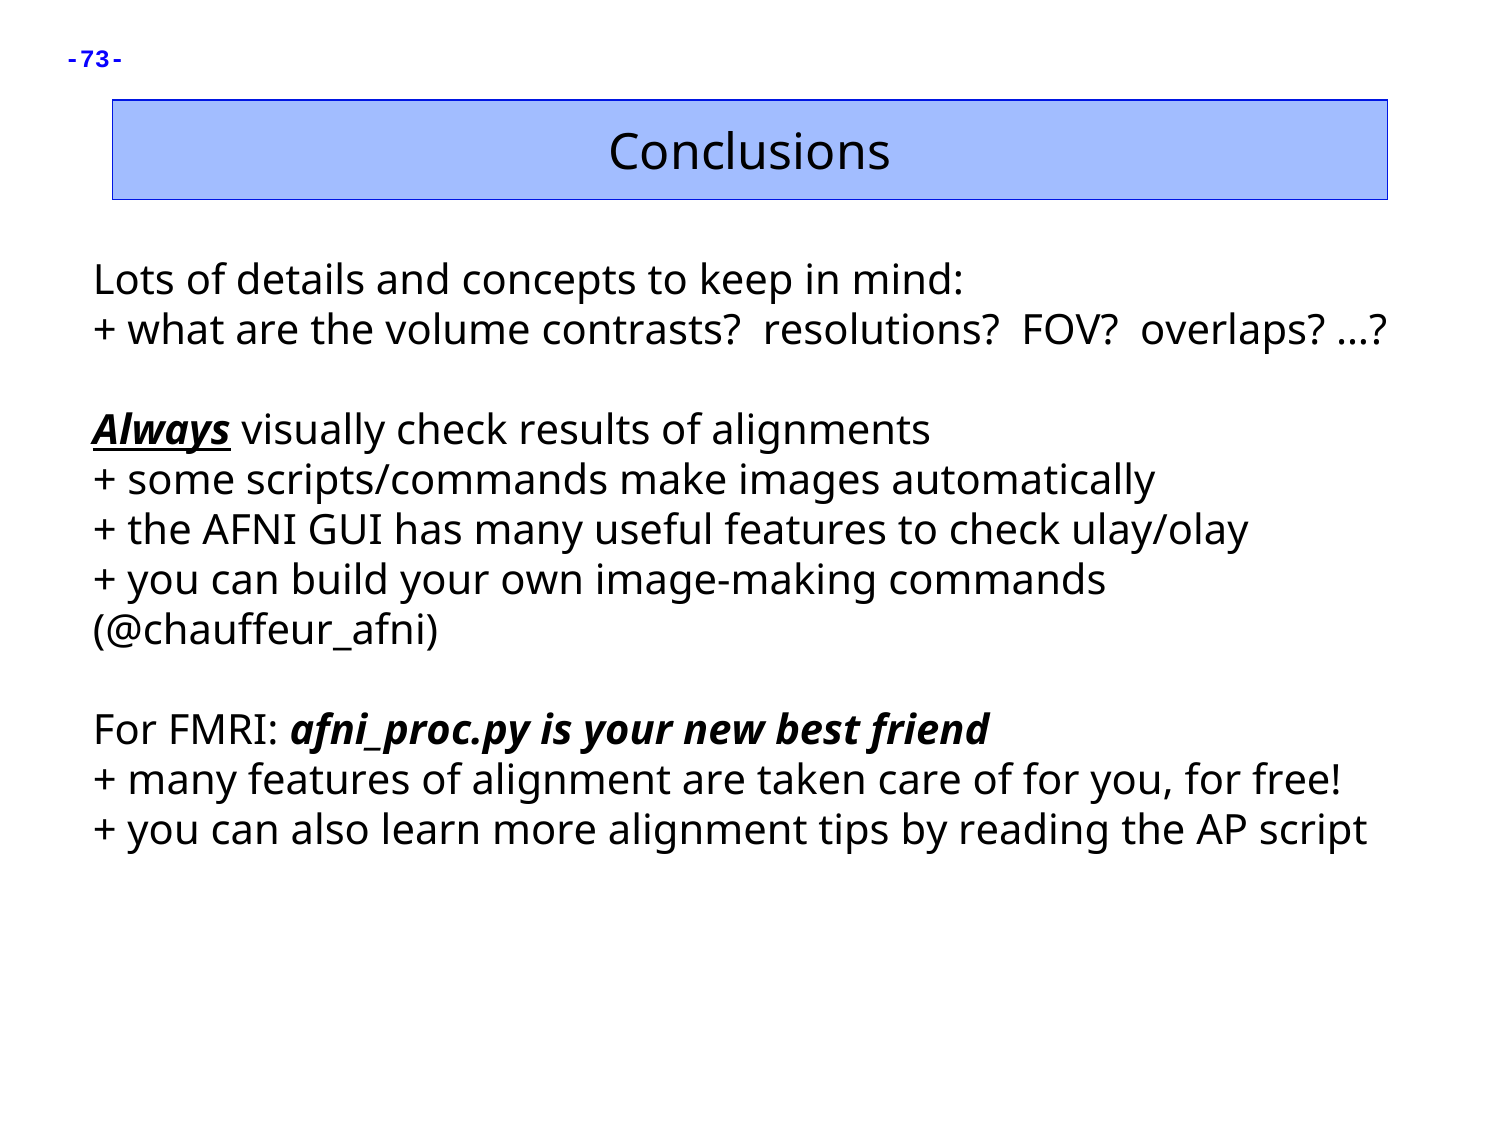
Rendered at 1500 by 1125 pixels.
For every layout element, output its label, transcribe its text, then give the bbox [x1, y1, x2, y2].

text_box Lots of details and concepts to keep in mind: + what are the volume contrasts? resolutions? FOV? overlaps? …? Always visually check results of alignments + some scripts/commands make images automatically + the AFNI GUI has many useful features to check ulay/olay + you can build your own image-making commands (@chauffeur_afni) For FMRI: afni_proc.py is your new best friend + many features of alignment are taken care of for you, for free! + you can also learn more alignment tips by reading the AP script [78, 245, 1436, 911]
text_box Conclusions [112, 99, 1388, 200]
